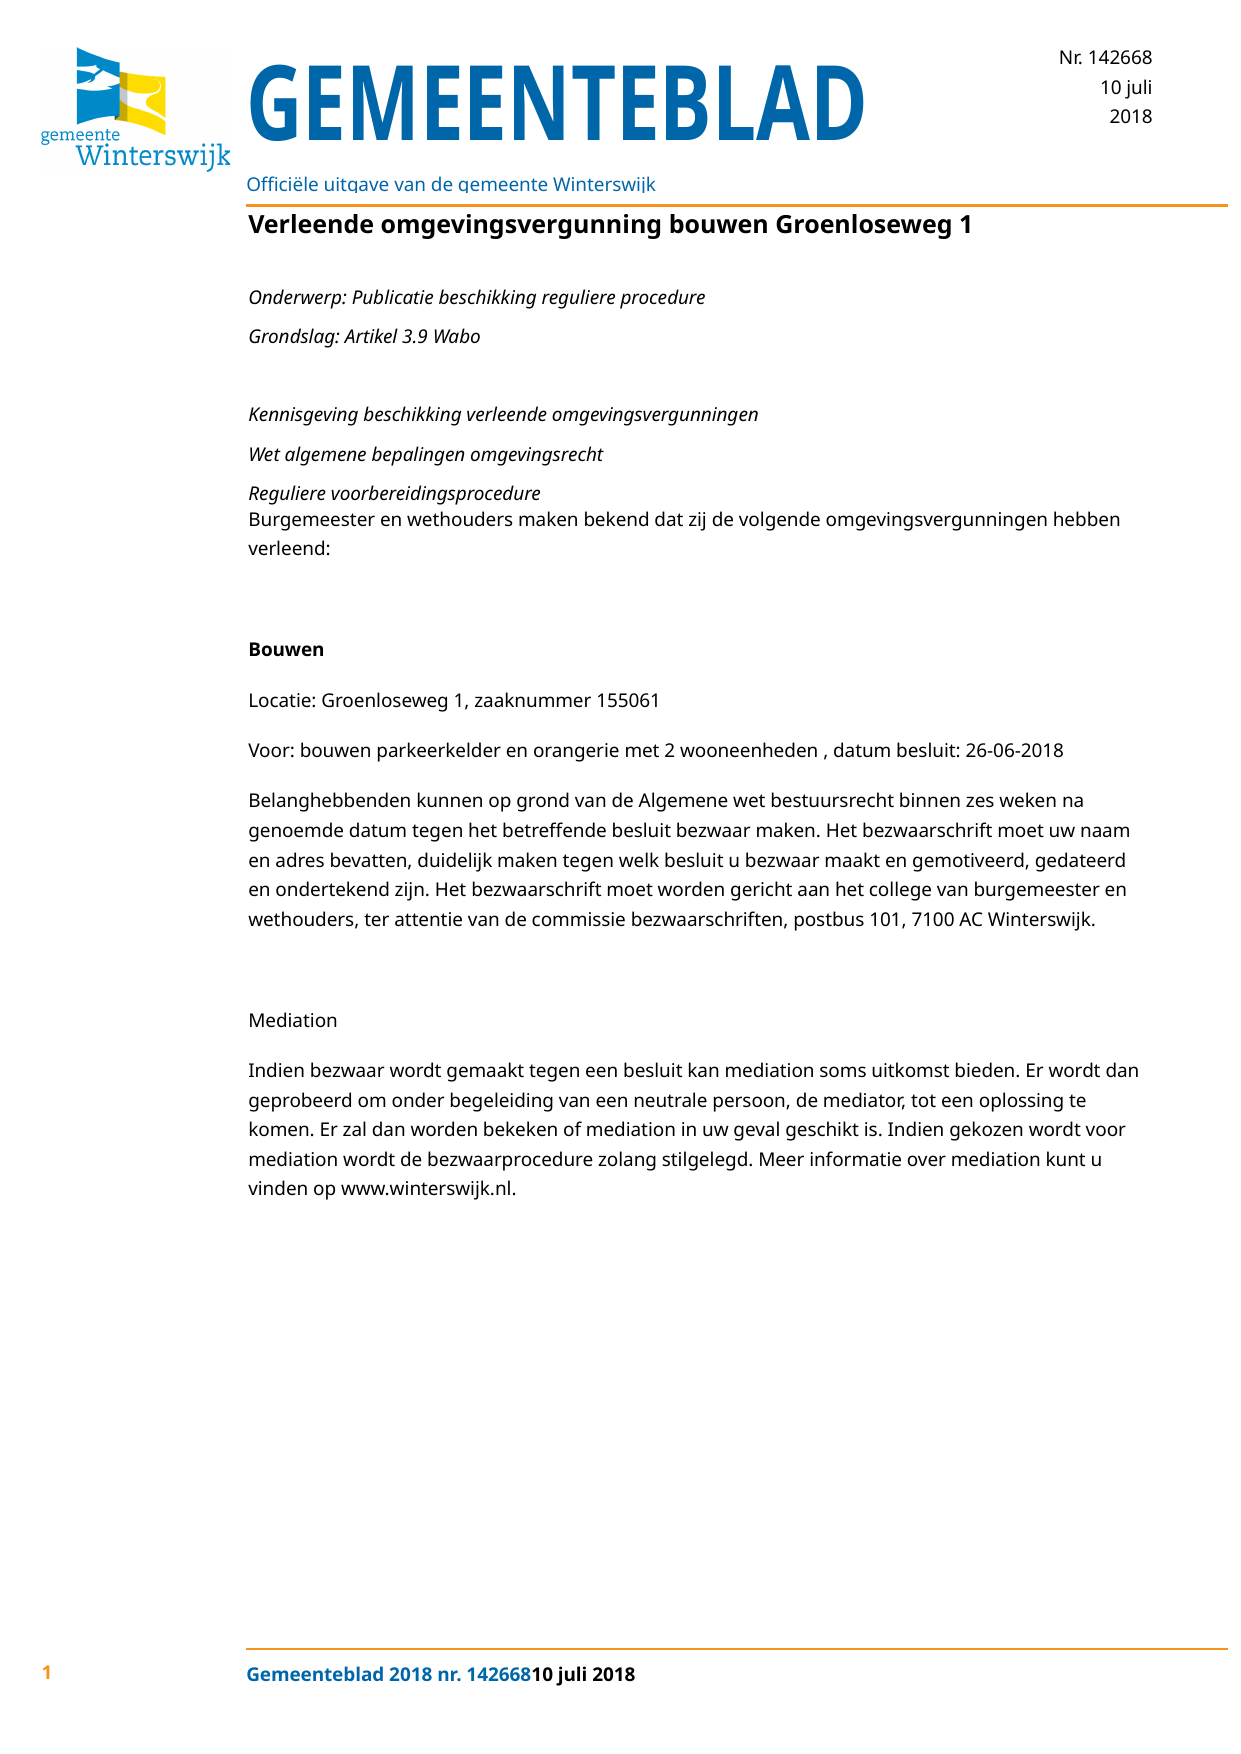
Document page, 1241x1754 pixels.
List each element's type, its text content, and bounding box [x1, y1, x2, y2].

text Grondslag: Artikel 3.9 Wabo [248, 323, 1152, 349]
text Voor: bouwen parkeerkelder en orangerie met 2 wooneenheden , datum besluit: 26-06-2018 [248, 737, 1152, 763]
text Onderwerp: Publicatie beschikking reguliere procedure [248, 284, 1152, 309]
text Bouwen [248, 636, 1152, 662]
text Reguliere voorbereidingsprocedure [248, 480, 1152, 506]
text Kennisgeving beschikking verleende omgevingsvergunningen [248, 402, 1152, 427]
text Indien bezwaar wordt gemaakt tegen een besluit kan mediation soms uitkomst bieden. Er wordt dan geprobeerd om onder begeleiding van een neutrale persoon, de mediator, tot een oplossing te komen. Er zal dan worden bekeken of mediation in uw geval geschikt is. Indien gekozen wordt voor mediation wordt de bezwaarprocedure zolang stilgelegd. Meer informatie over mediation kunt u vinden op www.winterswijk.nl. [248, 1057, 1152, 1201]
text Burgemeester en wethouders maken bekend dat zij de volgende omgevingsvergunningen hebben verleend: [248, 506, 1152, 561]
picture [225, 153, 231, 162]
text Mediation [248, 1007, 1152, 1032]
picture [41, 47, 231, 172]
text Verleende omgevingsvergunning bouwen Groenloseweg 1 [248, 207, 1152, 241]
text Belanghebbenden kunnen op grond van de Algemene wet bestuursrecht binnen zes weken na genoemde datum tegen het betreffende besluit bezwaar maken. Het bezwaarschrift moet uw naam en adres bevatten, duidelijk maken tegen welk besluit u bezwaar maakt en gemotiveerd, gedateerd en ondertekend zijn. Het bezwaarschrift moet worden gericht aan het college van burgemeester en wethouders, ter attentie van de commissie bezwaarschriften, postbus 101, 7100 AC Winterswijk. [248, 788, 1152, 932]
text Locatie: Groenloseweg 1, zaaknummer 155061 [248, 687, 1152, 712]
text Wet algemene bepalingen omgevingsrecht [248, 441, 1152, 467]
